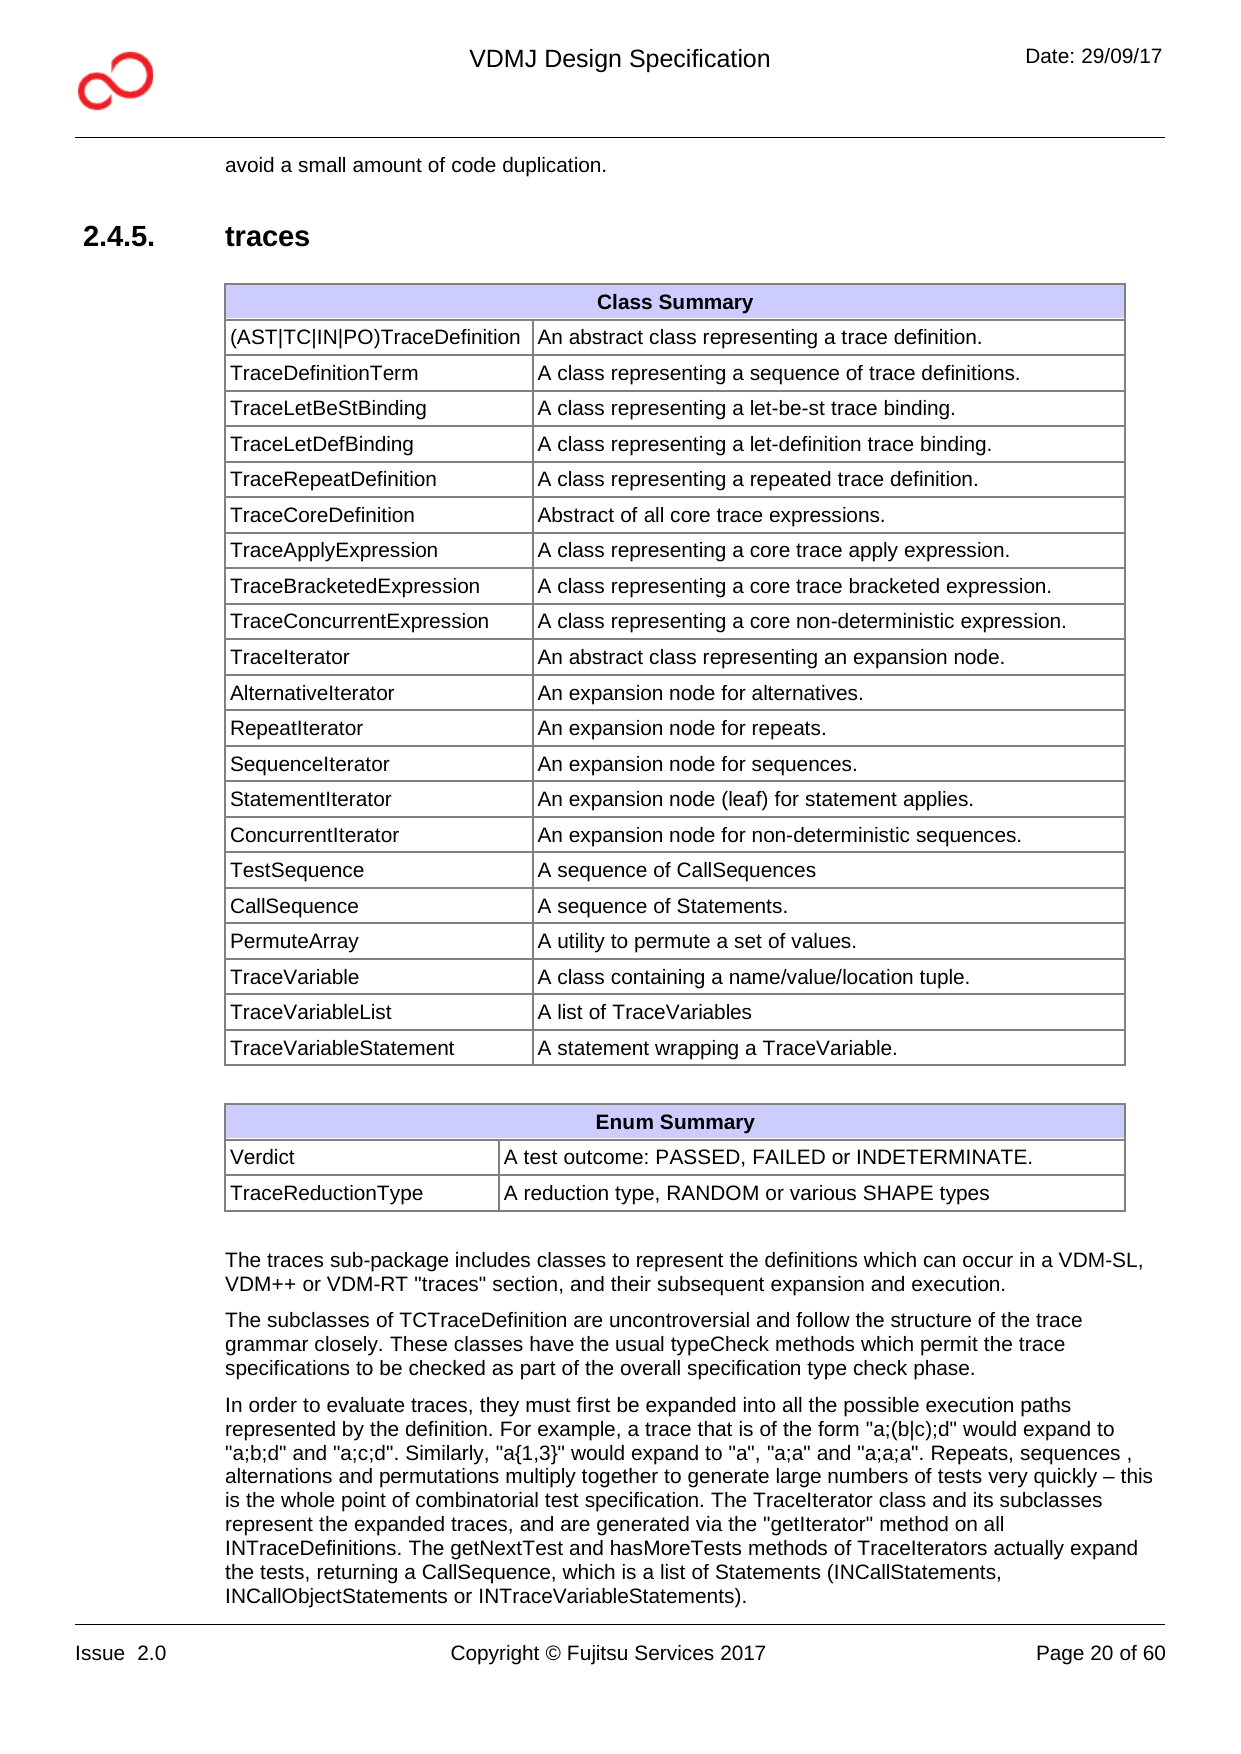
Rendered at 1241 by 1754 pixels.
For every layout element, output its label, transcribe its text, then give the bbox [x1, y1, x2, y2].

table_cell SequenceIterator [226, 747, 532, 780]
table_cell StatementIterator [226, 782, 532, 816]
table_cell ConcurrentIterator [226, 818, 532, 851]
table_cell A class representing a core trace apply expression. [534, 534, 1124, 567]
table_cell Abstract of all core trace expressions. [534, 498, 1124, 532]
table_cell An expansion node for repeats. [534, 711, 1124, 745]
table_header Enum Summary [226, 1105, 1124, 1138]
table_cell A class representing a let-definition trace binding. [534, 427, 1124, 461]
table_cell TraceBracketedExpression [226, 569, 532, 603]
text avoid a small amount of code duplication. [225, 153, 1165, 177]
table_cell An expansion node for alternatives. [534, 676, 1124, 709]
table_cell A sequence of Statements. [534, 889, 1124, 922]
table_cell TraceApplyExpression [226, 534, 532, 567]
table_cell TraceRepeatDefinition [226, 463, 532, 496]
table_cell TraceIterator [226, 640, 532, 674]
table_cell An abstract class representing an expansion node. [534, 640, 1124, 674]
table_cell A statement wrapping a TraceVariable. [534, 1031, 1124, 1064]
picture [78, 44, 153, 120]
table_cell A class representing a core non-deterministic expression. [534, 605, 1124, 638]
table_cell An abstract class representing a trace definition. [534, 321, 1124, 354]
table_cell A class representing a let-be-st trace binding. [534, 392, 1124, 425]
table_cell A class representing a repeated trace definition. [534, 463, 1124, 496]
subtitle traces [75, 219, 1165, 253]
table_cell A test outcome: PASSED, FAILED or INDETERMINATE. [500, 1141, 1124, 1174]
table_cell TestSequence [226, 853, 532, 887]
table_cell A list of TraceVariables [534, 995, 1124, 1029]
table_cell Verdict [226, 1141, 498, 1174]
table_cell TraceReductionType [226, 1176, 498, 1209]
table_cell An expansion node for non-deterministic sequences. [534, 818, 1124, 851]
table_cell RepeatIterator [226, 711, 532, 745]
table_cell TraceVariable [226, 960, 532, 993]
table_cell TraceConcurrentExpression [226, 605, 532, 638]
table_cell An expansion node (leaf) for statement applies. [534, 782, 1124, 816]
text In order to evaluate traces, they must first be expanded into all the possible execution paths represented by the definition. For example, a trace that is of the form "a;(b|c);d" would expand to "a;b;d" and "a;c;d". Similarly, "a{1,3}" would expand to "a", "a;a" and "a;a;a". Repeats, sequences , alternations and permutations multiply together to generate large numbers of tests very quickly – this is the whole point of combinatorial test specification. The TraceIterator class and its subclasses represent the expanded traces, and are generated via the "getIterator" method on all INTraceDefinitions. The getNextTest and hasMoreTests methods of TraceIterators actually expand the tests, returning a CallSequence, which is a list of Statements (INCallStatements, INCallObjectStatements or INTraceVariableStatements). [225, 1393, 1165, 1608]
table_cell AlternativeIterator [226, 676, 532, 709]
table_cell TraceVariableStatement [226, 1031, 532, 1064]
table_cell A sequence of CallSequences [534, 853, 1124, 887]
table_cell PermuteArray [226, 924, 532, 958]
table_cell A class containing a name/value/location tuple. [534, 960, 1124, 993]
table_cell A class representing a core trace bracketed expression. [534, 569, 1124, 603]
text The traces sub-package includes classes to represent the definitions which can occur in a VDM-SL, VDM++ or VDM-RT "traces" section, and their subsequent expansion and execution. [225, 1248, 1165, 1296]
table_cell TraceCoreDefinition [226, 498, 532, 532]
text The subclasses of TCTraceDefinition are uncontroversial and follow the structure of the trace grammar closely. These classes have the usual typeCheck methods which permit the trace specifications to be checked as part of the overall specification type check phase. [225, 1308, 1165, 1380]
table_cell TraceVariableList [226, 995, 532, 1029]
table_cell TraceLetDefBinding [226, 427, 532, 461]
table_cell A reduction type, RANDOM or various SHAPE types [500, 1176, 1124, 1209]
table_cell An expansion node for sequences. [534, 747, 1124, 780]
table_cell TraceDefinitionTerm [226, 356, 532, 389]
table_cell A class representing a sequence of trace definitions. [534, 356, 1124, 389]
table_cell A utility to permute a set of values. [534, 924, 1124, 958]
table_cell TraceLetBeStBinding [226, 392, 532, 425]
table_header Class Summary [226, 285, 1124, 318]
table_cell CallSequence [226, 889, 532, 922]
table_cell (AST|TC|IN|PO)TraceDefinition [226, 321, 532, 354]
